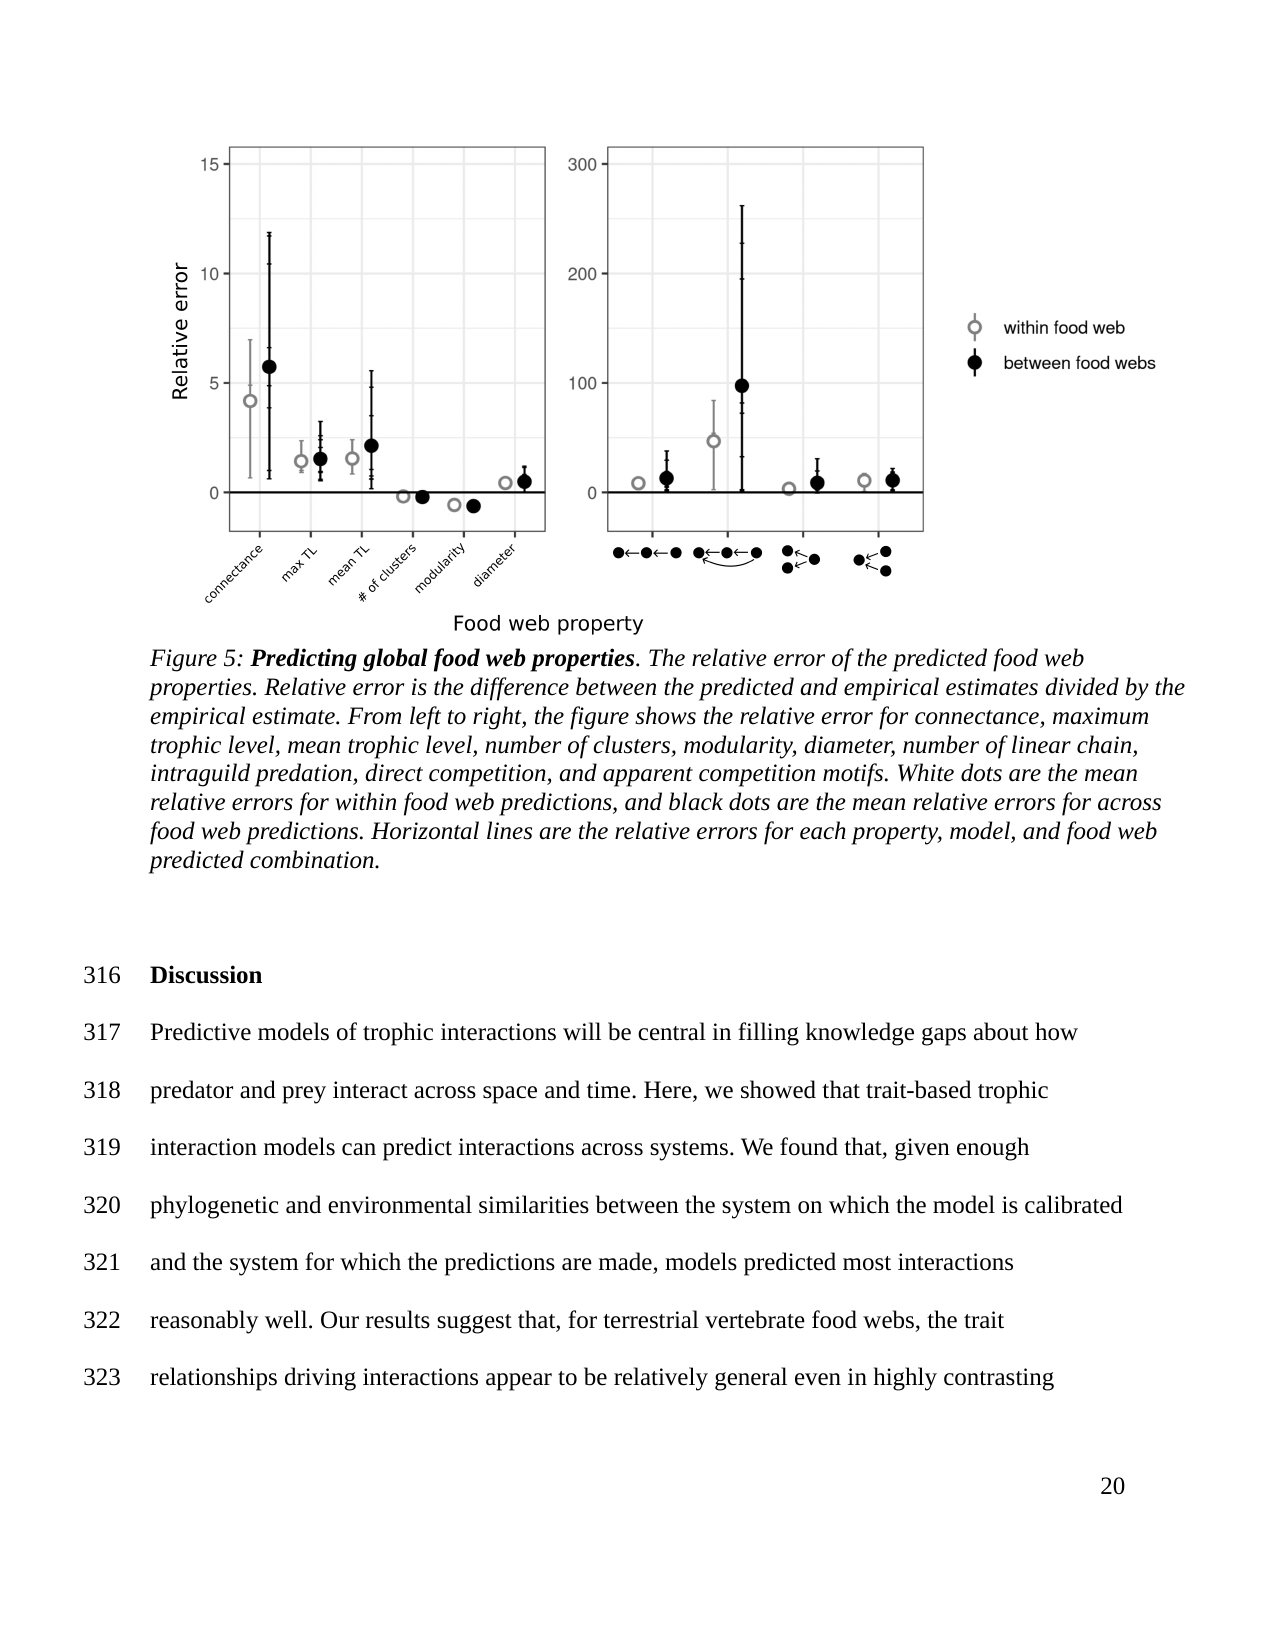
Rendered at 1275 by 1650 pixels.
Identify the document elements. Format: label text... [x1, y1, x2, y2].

text Figure 5: Predicting global food web properties. The relative error of the predicted food web properties. Relative error is the difference between the predicted and empirical estimates divided by the empirical estimate. From left to right, the figure shows the relative error for connectance, maximum trophic level, mean trophic level, number of clusters, modularity, diameter, number of linear chain, intraguild predation, direct competition, and apparent competition motifs. White dots are the mean relative errors for within food web predictions, and black dots are the mean relative errors for across food web predictions. Horizontal lines are the relative errors for each property, model, and food web predicted combination. [150, 644, 1189, 873]
text Predictive models of trophic interactions will be central in filling knowledge gaps about how predator and prey interact across space and time. Here, we showed that trait-based trophic interaction models can predict interactions across systems. We found that, given enough phylogenetic and environmental similarities between the system on which the model is calibrated and the system for which the predictions are made, models predicted most interactions reasonably well. Our results suggest that, for terrestrial vertebrate food webs, the trait relationships driving interactions appear to be relatively general even in highly contrasting [150, 1017, 1125, 1391]
text Discussion [150, 960, 1125, 988]
picture [150, 124, 1189, 644]
